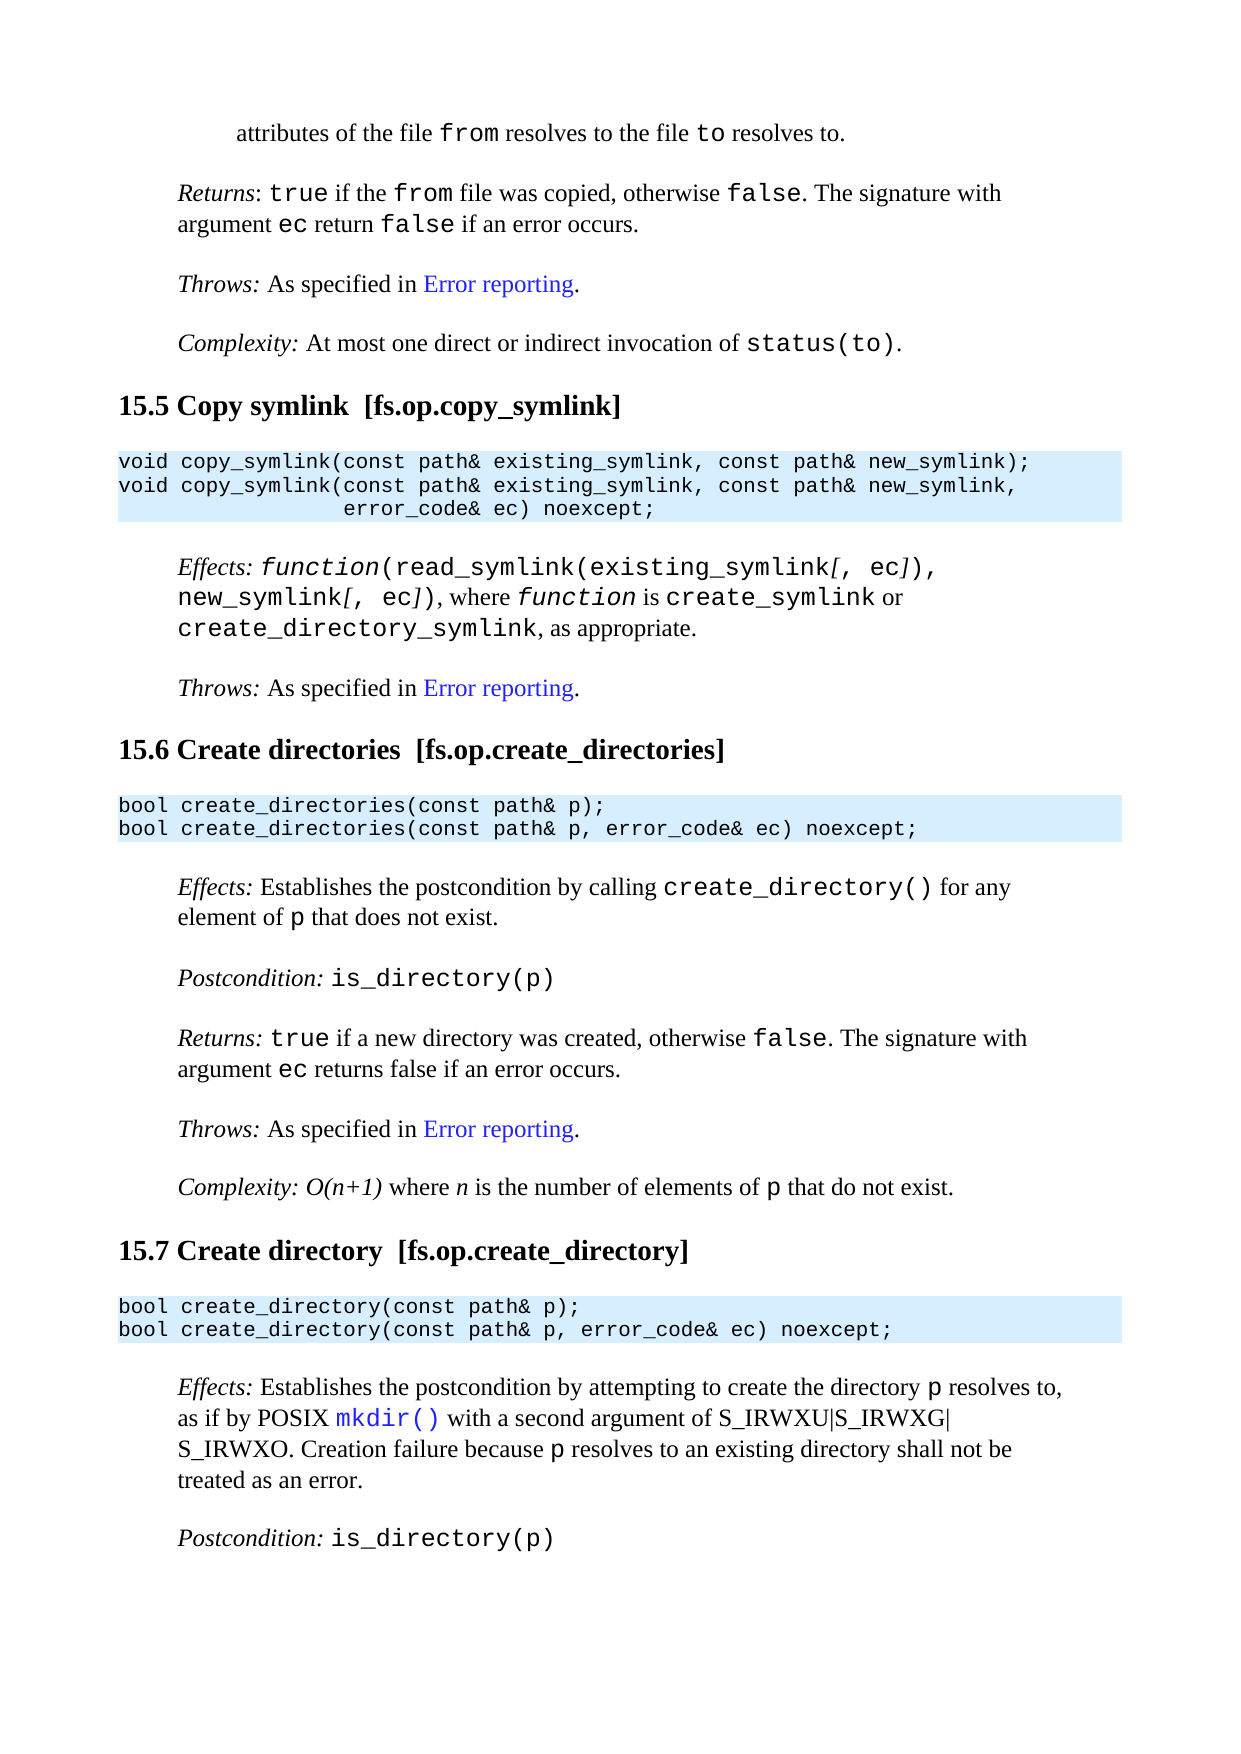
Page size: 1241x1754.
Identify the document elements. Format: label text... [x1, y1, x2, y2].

text void copy_symlink(const path& existing_symlink, const path& new_symlink); [118, 451, 1122, 475]
text bool create_directories(const path& p, error_code& ec) noexcept; [118, 818, 1122, 842]
text Returns: true if a new directory was created, otherwise false. The signature with argument ec returns false if an error occurs. [177, 1023, 1063, 1085]
text Throws: As specified in Error reporting. [177, 673, 1063, 702]
text error_code& ec) noexcept; [118, 498, 1122, 522]
subtitle 15.5 Copy symlink [fs.op.copy_symlink] [118, 388, 1122, 422]
text Complexity: O(n+1) where n is the number of elements of p that do not exist. [177, 1172, 1063, 1203]
subtitle 15.6 Create directories [fs.op.create_directories] [118, 732, 1122, 765]
text bool create_directories(const path& p); [118, 795, 1122, 818]
text void copy_symlink(const path& existing_symlink, const path& new_symlink, [118, 475, 1122, 498]
text bool create_directory(const path& p); [118, 1296, 1122, 1319]
text Throws: As specified in Error reporting. [177, 1114, 1063, 1143]
text Postcondition: is_directory(p) [177, 1523, 1063, 1554]
text Complexity: At most one direct or indirect invocation of status(to). [177, 328, 1063, 359]
text Postcondition: is_directory(p) [177, 963, 1063, 993]
text Returns: true if the from file was copied, otherwise false. The signature with argument ec return false if an error occurs. [177, 178, 1063, 240]
text Effects: function(read_symlink(existing_symlink[, ec]), new_symlink[, ec]), where function is create_symlink or create_directory_symlink, as appropriate. [177, 552, 1063, 644]
text Effects: Establishes the postcondition by calling create_directory() for any element of p that does not exist. [177, 872, 1063, 933]
text bool create_directory(const path& p, error_code& ec) noexcept; [118, 1319, 1122, 1343]
text Throws: As specified in Error reporting. [177, 269, 1063, 298]
text attributes of the file from resolves to the file to resolves to. [236, 118, 1004, 149]
subtitle 15.7 Create directory [fs.op.create_directory] [118, 1233, 1122, 1266]
text Effects: Establishes the postcondition by attempting to create the directory p resolves to, as if by POSIX mkdir() with a second argument of S_IRWXU|S_IRWXG|S_IRWXO. Creation failure because p resolves to an existing directory shall not be treated as an error. [177, 1372, 1063, 1494]
